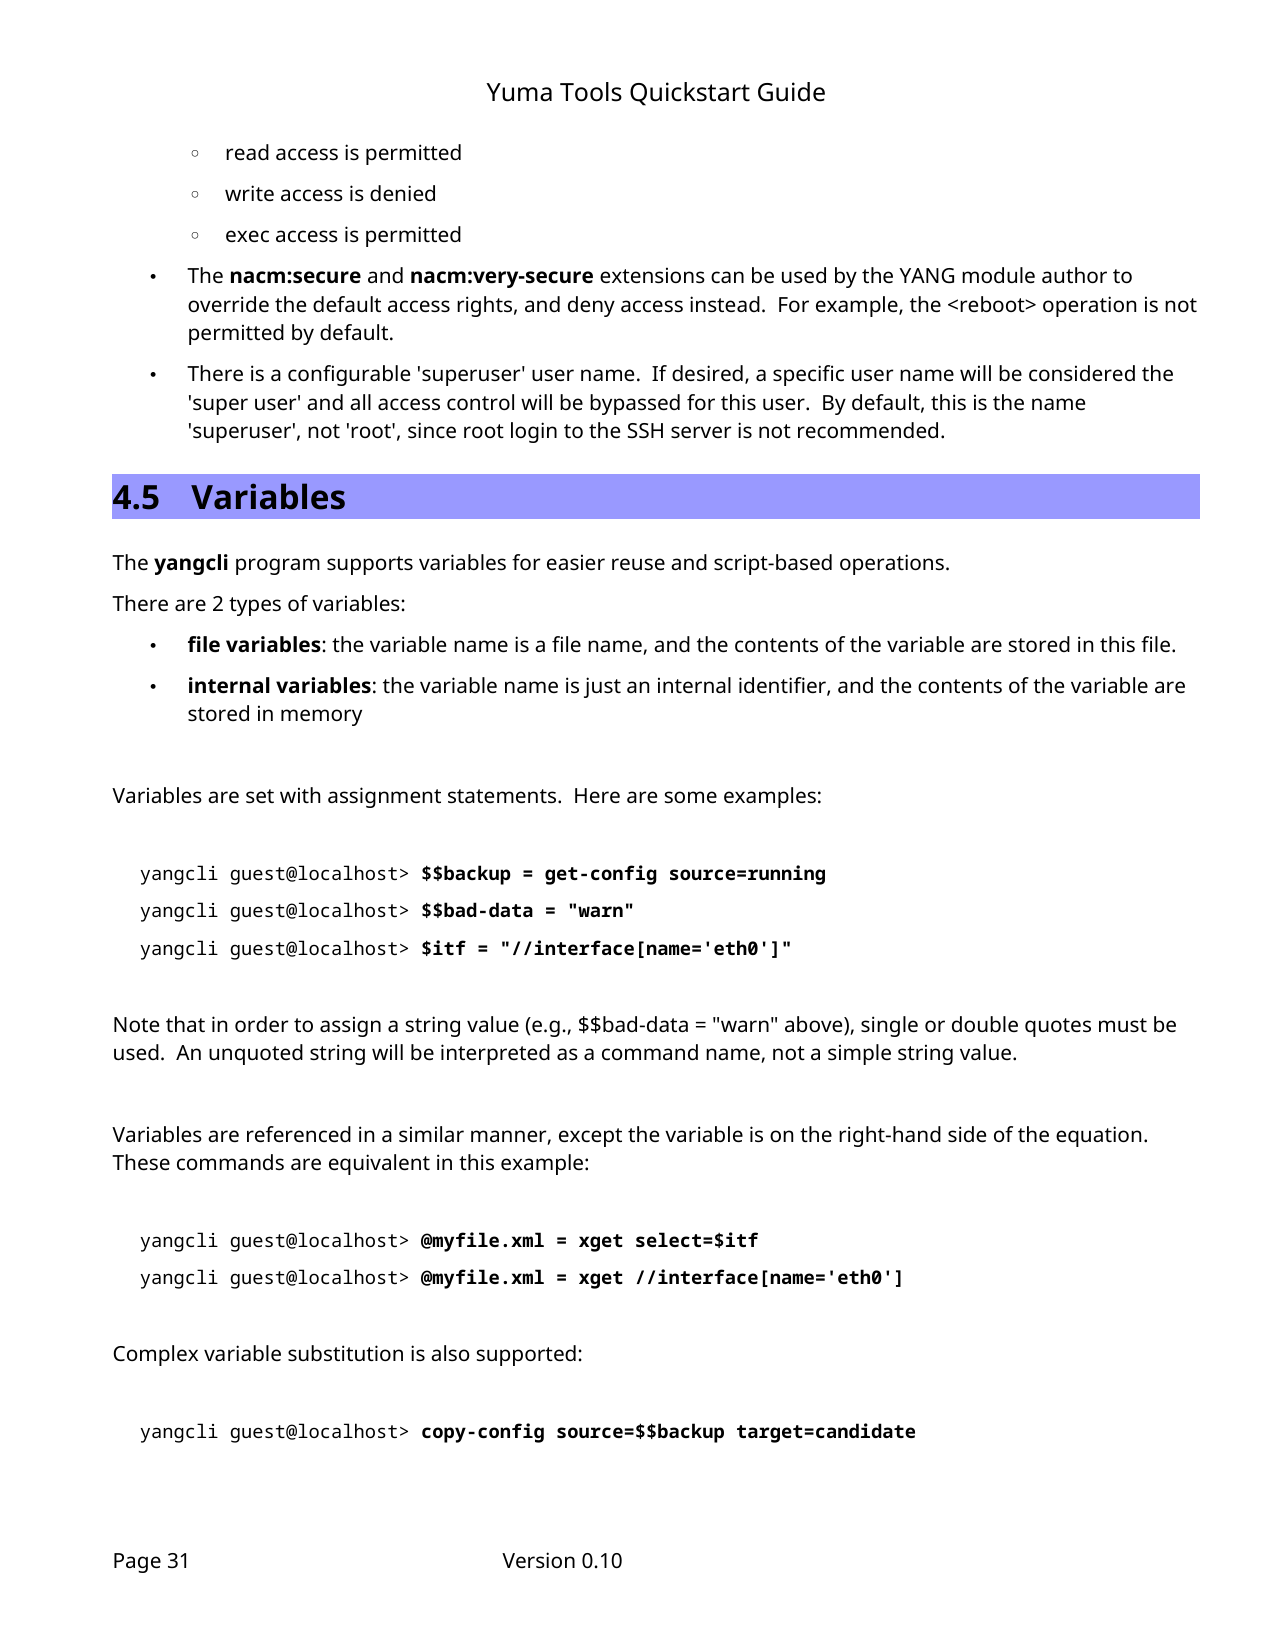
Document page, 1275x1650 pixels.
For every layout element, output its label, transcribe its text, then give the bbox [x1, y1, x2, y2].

list The nacm:secure and nacm:very-secure extensions can be used by the YANG module author to override the default access rights, and deny access instead. For example, the <reboot> operation is not permitted by default. [150, 261, 1200, 347]
list There is a configurable 'superuser' user name. If desired, a specific user name will be considered the 'super user' and all access control will be bypassed for this user. By default, this is the name 'superuser', not 'root', since root login to the SSH server is not recommended. [150, 359, 1200, 444]
list read access is permitted [187, 138, 1200, 167]
text The yangcli program supports variables for easier reuse and script-based operations. [112, 548, 1200, 577]
text Variables are set with assignment statements. Here are some examples: [112, 781, 1200, 810]
text yangcli guest@localhost> $itf = "//interface[name='eth0']" [139, 935, 1200, 960]
text yangcli guest@localhost> $$bad-data = "warn" [139, 897, 1200, 923]
subtitle Variables [112, 474, 1200, 519]
list file variables: the variable name is a file name, and the contents of the variable are stored in this file. [150, 630, 1200, 658]
list write access is denied [187, 179, 1200, 208]
text There are 2 types of variables: [112, 589, 1200, 618]
text yangcli guest@localhost> @myfile.xml = xget //interface[name='eth0'] [139, 1264, 1200, 1290]
list internal variables: the variable name is just an internal identifier, and the contents of the variable are stored in memory [150, 671, 1200, 728]
text yangcli guest@localhost> @myfile.xml = xget select=$itf [139, 1227, 1200, 1252]
text yangcli guest@localhost> $$backup = get-config source=running [139, 860, 1200, 885]
text yangcli guest@localhost> copy-config source=$$backup target=candidate [139, 1418, 1200, 1443]
text Note that in order to assign a string value (e.g., $$bad-data = "warn" above), single or double quotes must be used. An unquoted string will be interpreted as a command name, not a simple string value. [112, 1010, 1200, 1067]
list exec access is permitted [187, 220, 1200, 249]
text Variables are referenced in a similar manner, except the variable is on the right-hand side of the equation. These commands are equivalent in this example: [112, 1120, 1200, 1177]
text Complex variable substitution is also supported: [112, 1339, 1200, 1368]
